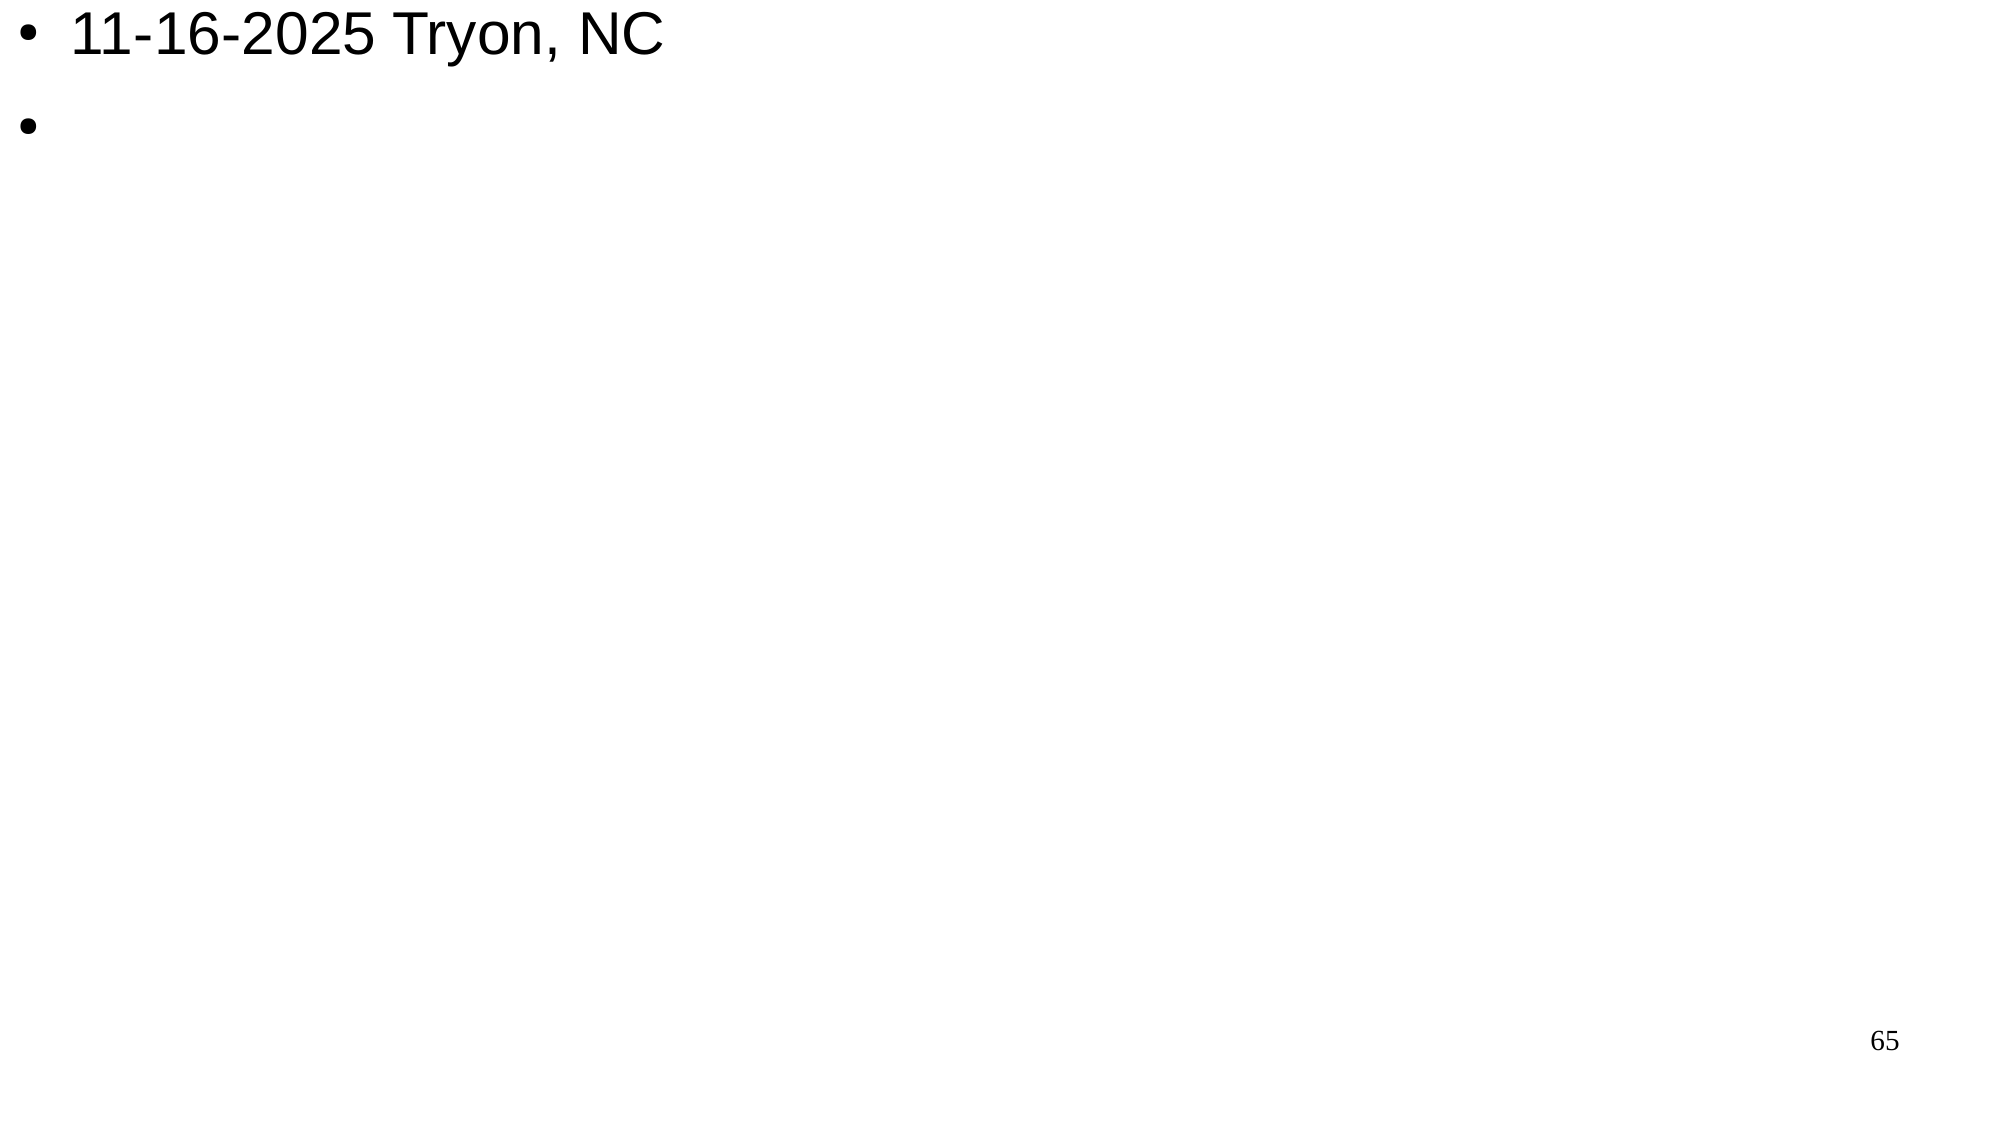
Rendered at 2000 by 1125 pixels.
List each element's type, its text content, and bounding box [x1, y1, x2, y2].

list 11-16-2025 Tryon, NC [0, 0, 1996, 1123]
